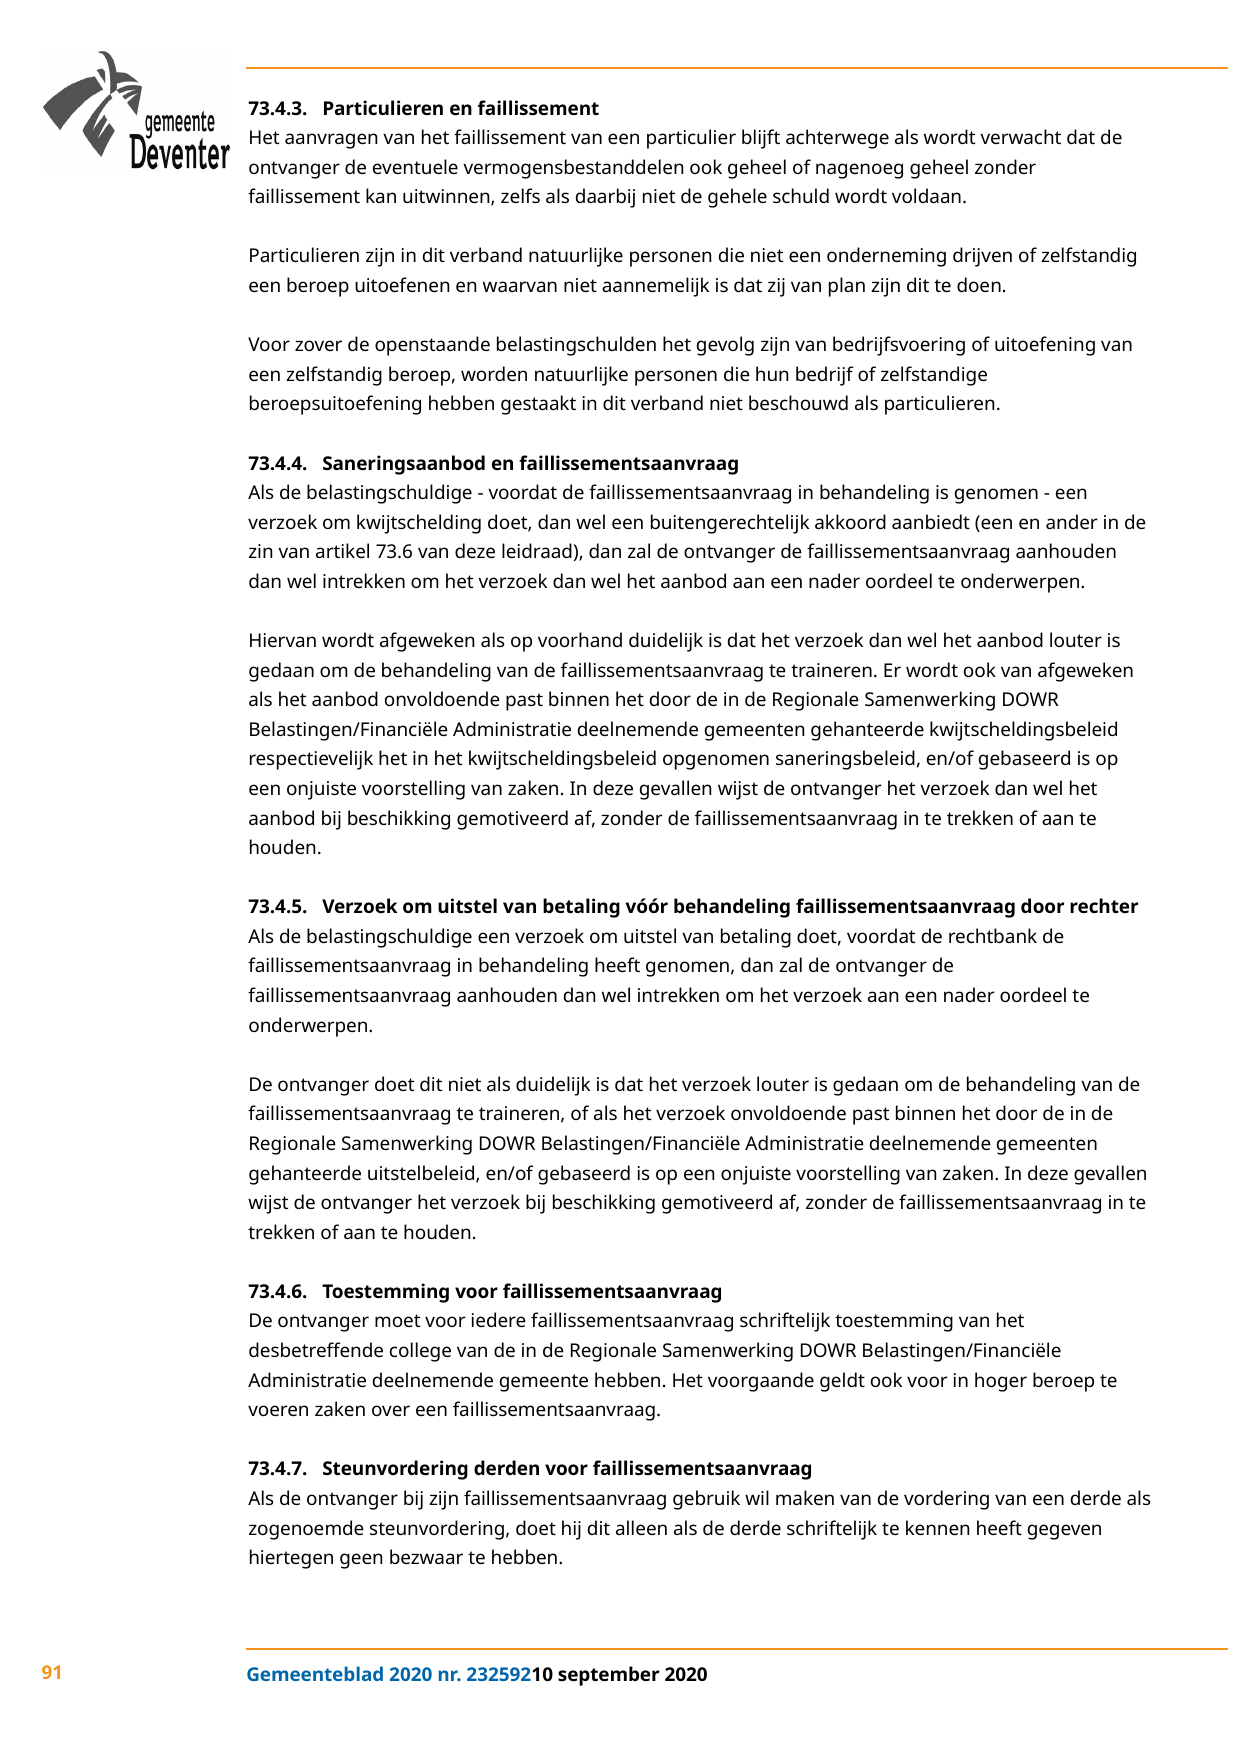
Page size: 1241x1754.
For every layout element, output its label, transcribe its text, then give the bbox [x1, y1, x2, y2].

text 73.4.3. Particulieren en faillissement [248, 95, 1152, 121]
text 73.4.7. Steunvordering derden voor faillissementsaanvraag [248, 1456, 1152, 1481]
text 73.4.5. Verzoek om uitstel van betaling vóór behandeling faillissementsaanvraag door rechter [248, 893, 1152, 919]
text Particulieren zijn in dit verband natuurlijke personen die niet een onderneming drijven of zelfstandig een beroep uitoefenen en waarvan niet aannemelijk is dat zij van plan zijn dit te doen. [248, 243, 1152, 298]
text 73.4.4. Saneringsaanbod en faillissementsaanvraag [248, 450, 1152, 476]
text De ontvanger moet voor iedere faillissementsaanvraag schriftelijk toestemming van het desbetreffende college van de in de Regionale Samenwerking DOWR Belastingen/Financiële Administratie deelnemende gemeente hebben. Het voorgaande geldt ook voor in hoger beroep te voeren zaken over een faillissementsaanvraag. [248, 1308, 1152, 1422]
text Als de belastingschuldige - voordat de faillissementsaanvraag in behandeling is genomen - een verzoek om kwijtschelding doet, dan wel een buitengerechtelijk akkoord aanbiedt (een en ander in de zin van artikel 73.6 van deze leidraad), dan zal de ontvanger de faillissementsaanvraag aanhouden dan wel intrekken om het verzoek dan wel het aanbod aan een nader oordeel te onderwerpen. [248, 479, 1152, 594]
text Voor zover de openstaande belastingschulden het gevolg zijn van bedrijfsvoering of uitoefening van een zelfstandig beroep, worden natuurlijke personen die hun bedrijf of zelfstandige beroepsuitoefening hebben gestaakt in dit verband niet beschouwd als particulieren. [248, 331, 1152, 416]
picture [41, 47, 231, 172]
text De ontvanger doet dit niet als duidelijk is dat het verzoek louter is gedaan om de behandeling van de faillissementsaanvraag te traineren, of als het verzoek onvoldoende past binnen het door de in de Regionale Samenwerking DOWR Belastingen/Financiële Administratie deelnemende gemeenten gehanteerde uitstelbeleid, en/of gebaseerd is op een onjuiste voorstelling van zaken. In deze gevallen wijst de ontvanger het verzoek bij beschikking gemotiveerd af, zonder de faillissementsaanvraag in te trekken of aan te houden. [248, 1071, 1152, 1245]
text 73.4.6. Toestemming voor faillissementsaanvraag [248, 1278, 1152, 1304]
text Hiervan wordt afgeweken als op voorhand duidelijk is dat het verzoek dan wel het aanbod louter is gedaan om de behandeling van de faillissementsaanvraag te traineren. Er wordt ook van afgeweken als het aanbod onvoldoende past binnen het door de in de Regionale Samenwerking DOWR Belastingen/Financiële Administratie deelnemende gemeenten gehanteerde kwijtscheldingsbeleid respectievelijk het in het kwijtscheldingsbeleid opgenomen saneringsbeleid, en/of gebaseerd is op een onjuiste voorstelling van zaken. In deze gevallen wijst de ontvanger het verzoek dan wel het aanbod bij beschikking gemotiveerd af, zonder de faillissementsaanvraag in te trekken of aan te houden. [248, 627, 1152, 860]
text Het aanvragen van het faillissement van een particulier blijft achterwege als wordt verwacht dat de ontvanger de eventuele vermogensbestanddelen ook geheel of nagenoeg geheel zonder faillissement kan uitwinnen, zelfs als daarbij niet de gehele schuld wordt voldaan. [248, 124, 1152, 209]
text Als de belastingschuldige een verzoek om uitstel van betaling doet, voordat de rechtbank de faillissementsaanvraag in behandeling heeft genomen, dan zal de ontvanger de faillissementsaanvraag aanhouden dan wel intrekken om het verzoek aan een nader oordeel te onderwerpen. [248, 923, 1152, 1038]
text Als de ontvanger bij zijn faillissementsaanvraag gebruik wil maken van de vordering van een derde als zogenoemde steunvordering, doet hij dit alleen als de derde schriftelijk te kennen heeft gegeven hiertegen geen bezwaar te hebben. [248, 1485, 1152, 1570]
